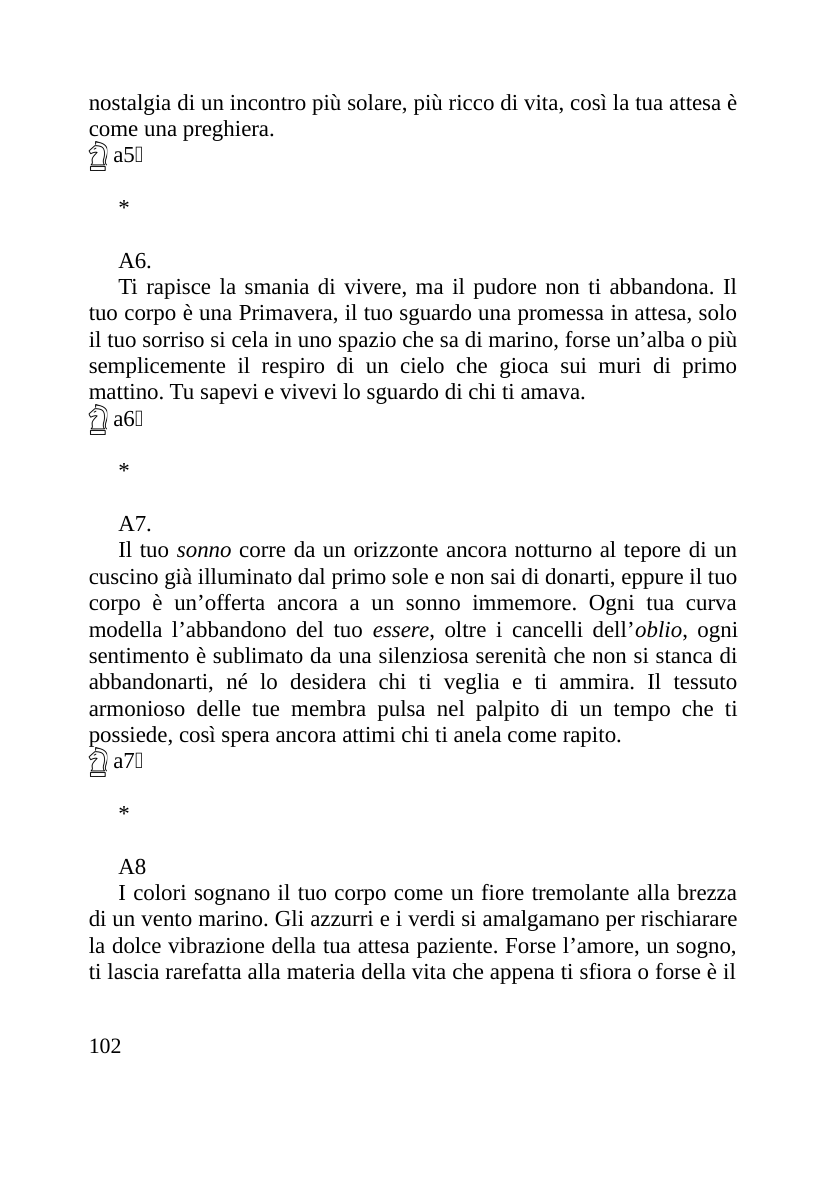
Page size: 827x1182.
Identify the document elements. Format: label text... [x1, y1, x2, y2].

picture [88, 141, 108, 171]
text I colori sognano il tuo corpo come un fiore tremolante alla brezza di un vento marino. Gli azzurri e i verdi si amalgamano per rischiarare la dolce vibrazione della tua attesa paziente. Forse l’amore, un sogno, ti lascia rarefatta alla materia della vita che appena ti sfiora o forse è il [88, 879, 738, 984]
text A6. [88, 247, 738, 273]
picture [88, 404, 108, 435]
text a6g [108, 405, 738, 431]
picture [88, 747, 108, 777]
text * [88, 194, 738, 220]
text a7g [108, 747, 738, 774]
text A8 [88, 853, 738, 879]
text Il tuo sonno corre da un orizzonte ancora notturno al tepore di un cuscino già illuminato dal primo sole e non sai di donarti, eppure il tuo corpo è un’offerta ancora a un sonno immemore. Ogni tua curva modella l’abbandono del tuo essere, oltre i cancelli dell’oblio, ogni sentimento è sublimato da una silenziosa serenità che non si stanca di abbandonarti, né lo desidera chi ti veglia e ti ammira. Il tessuto armonioso delle tue membra pulsa nel palpito di un tempo che ti possiede, così spera ancora attimi chi ti anela come rapito. [88, 537, 738, 747]
text nostalgia di un incontro più solare, più ricco di vita, così la tua attesa è come una preghiera. [88, 88, 738, 141]
text Ti rapisce la smania di vivere, ma il pudore non ti abbandona. Il tuo corpo è una Primavera, il tuo sguardo una promessa in attesa, solo il tuo sorriso si cela in uno spazio che sa di marino, forse un’alba o più semplicemente il respiro di un cielo che gioca sui muri di primo mattino. Tu sapevi e vivevi lo sguardo di chi ti amava. [88, 273, 738, 405]
text * [88, 800, 738, 826]
text a5g [108, 141, 738, 168]
text A7. [88, 510, 738, 537]
text * [88, 457, 738, 484]
